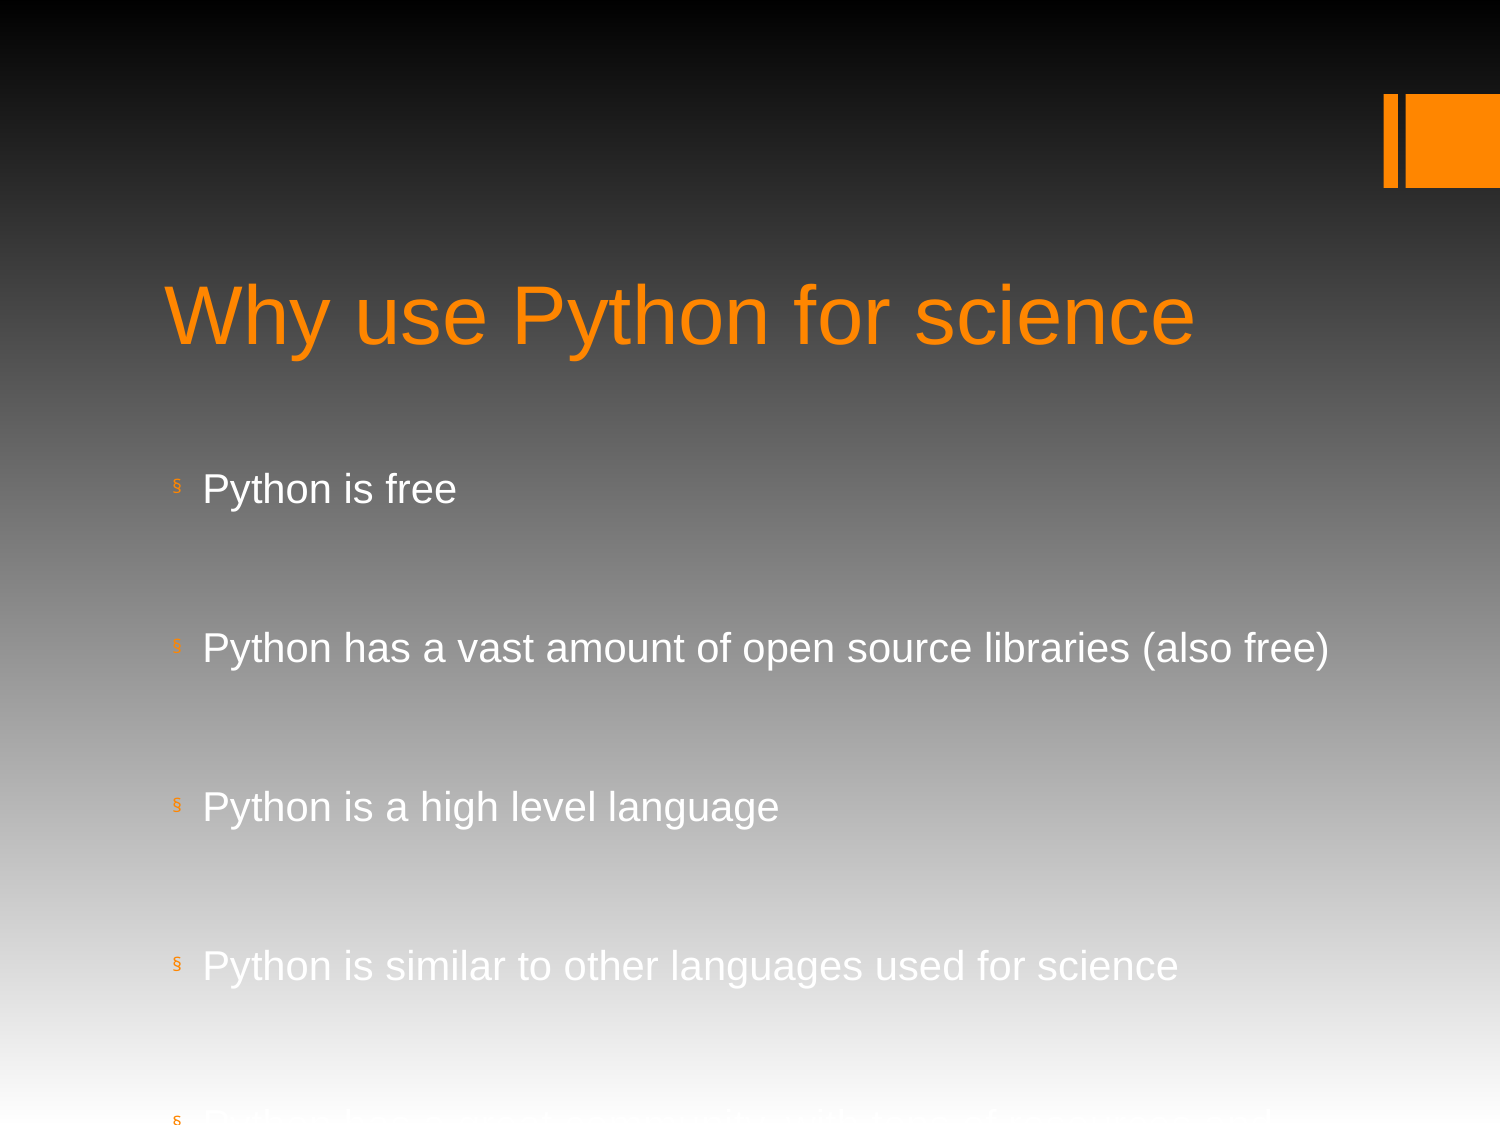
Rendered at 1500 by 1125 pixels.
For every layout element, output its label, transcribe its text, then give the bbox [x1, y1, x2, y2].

title Why use Python for science [150, 253, 1350, 443]
list Python is free Python has a vast amount of open source libraries (also free) Python is a high level language Python is similar to other languages used for science Python has a great community, with tons of resources and examples [150, 454, 1350, 1035]
